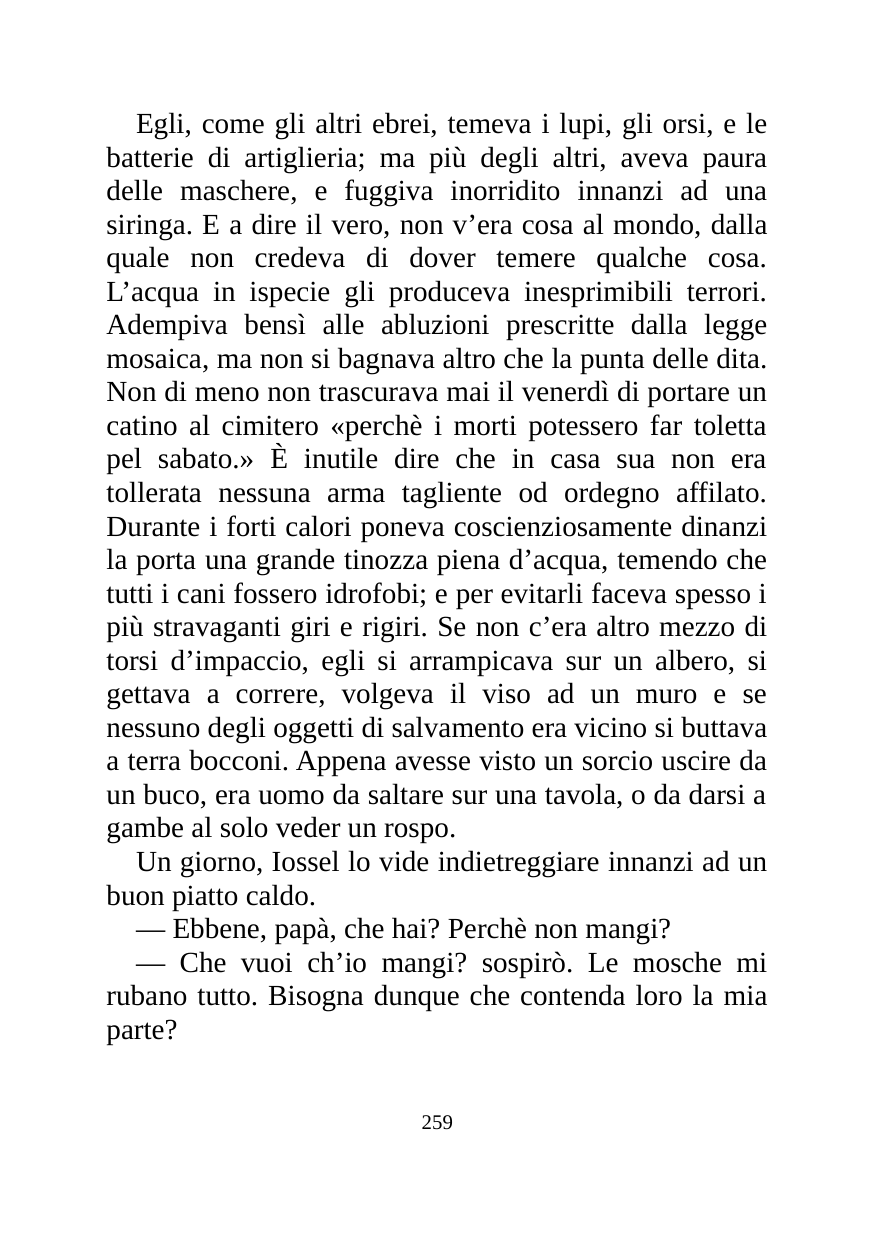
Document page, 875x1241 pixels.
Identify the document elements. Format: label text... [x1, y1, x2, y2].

text Un giorno, Iossel lo vide indietreggiare innanzi ad un buon piatto caldo. [106, 844, 768, 911]
text — Ebbene, papà, che hai? Perchè non mangi? [106, 911, 768, 945]
text — Che vuoi ch’io mangi? sospirò. Le mosche mi rubano tutto. Bisogna dunque che contenda loro la mia parte? [106, 945, 768, 1045]
text Egli, come gli altri ebrei, temeva i lupi, gli orsi, e le batterie di artiglieria; ma più degli altri, aveva paura delle maschere, e fuggiva inorridito innanzi ad una siringa. E a dire il vero, non v’era cosa al mondo, dalla quale non credeva di dover temere qualche cosa. L’acqua in ispecie gli produceva inesprimibili terrori. Adempiva bensì alle abluzioni prescritte dalla legge mosaica, ma non si bagnava altro che la punta delle dita. Non di meno non trascurava mai il venerdì di portare un catino al cimitero «perchè i morti potessero far toletta pel sabato.» È inutile dire che in casa sua non era tollerata nessuna arma tagliente od ordegno affilato. Durante i forti calori poneva coscienziosamente dinanzi la porta una grande tinozza piena d’acqua, temendo che tutti i cani fossero idrofobi; e per evitarli faceva spesso i più stravaganti giri e rigiri. Se non c’era altro mezzo di torsi d’impaccio, egli si arrampicava sur un albero, si gettava a correre, volgeva il viso ad un muro e se nessuno degli oggetti di salvamento era vicino si buttava a terra bocconi. Appena avesse visto un sorcio uscire da un buco, era uomo da saltare sur una tavola, o da darsi a gambe al solo veder un rospo. [106, 106, 768, 844]
